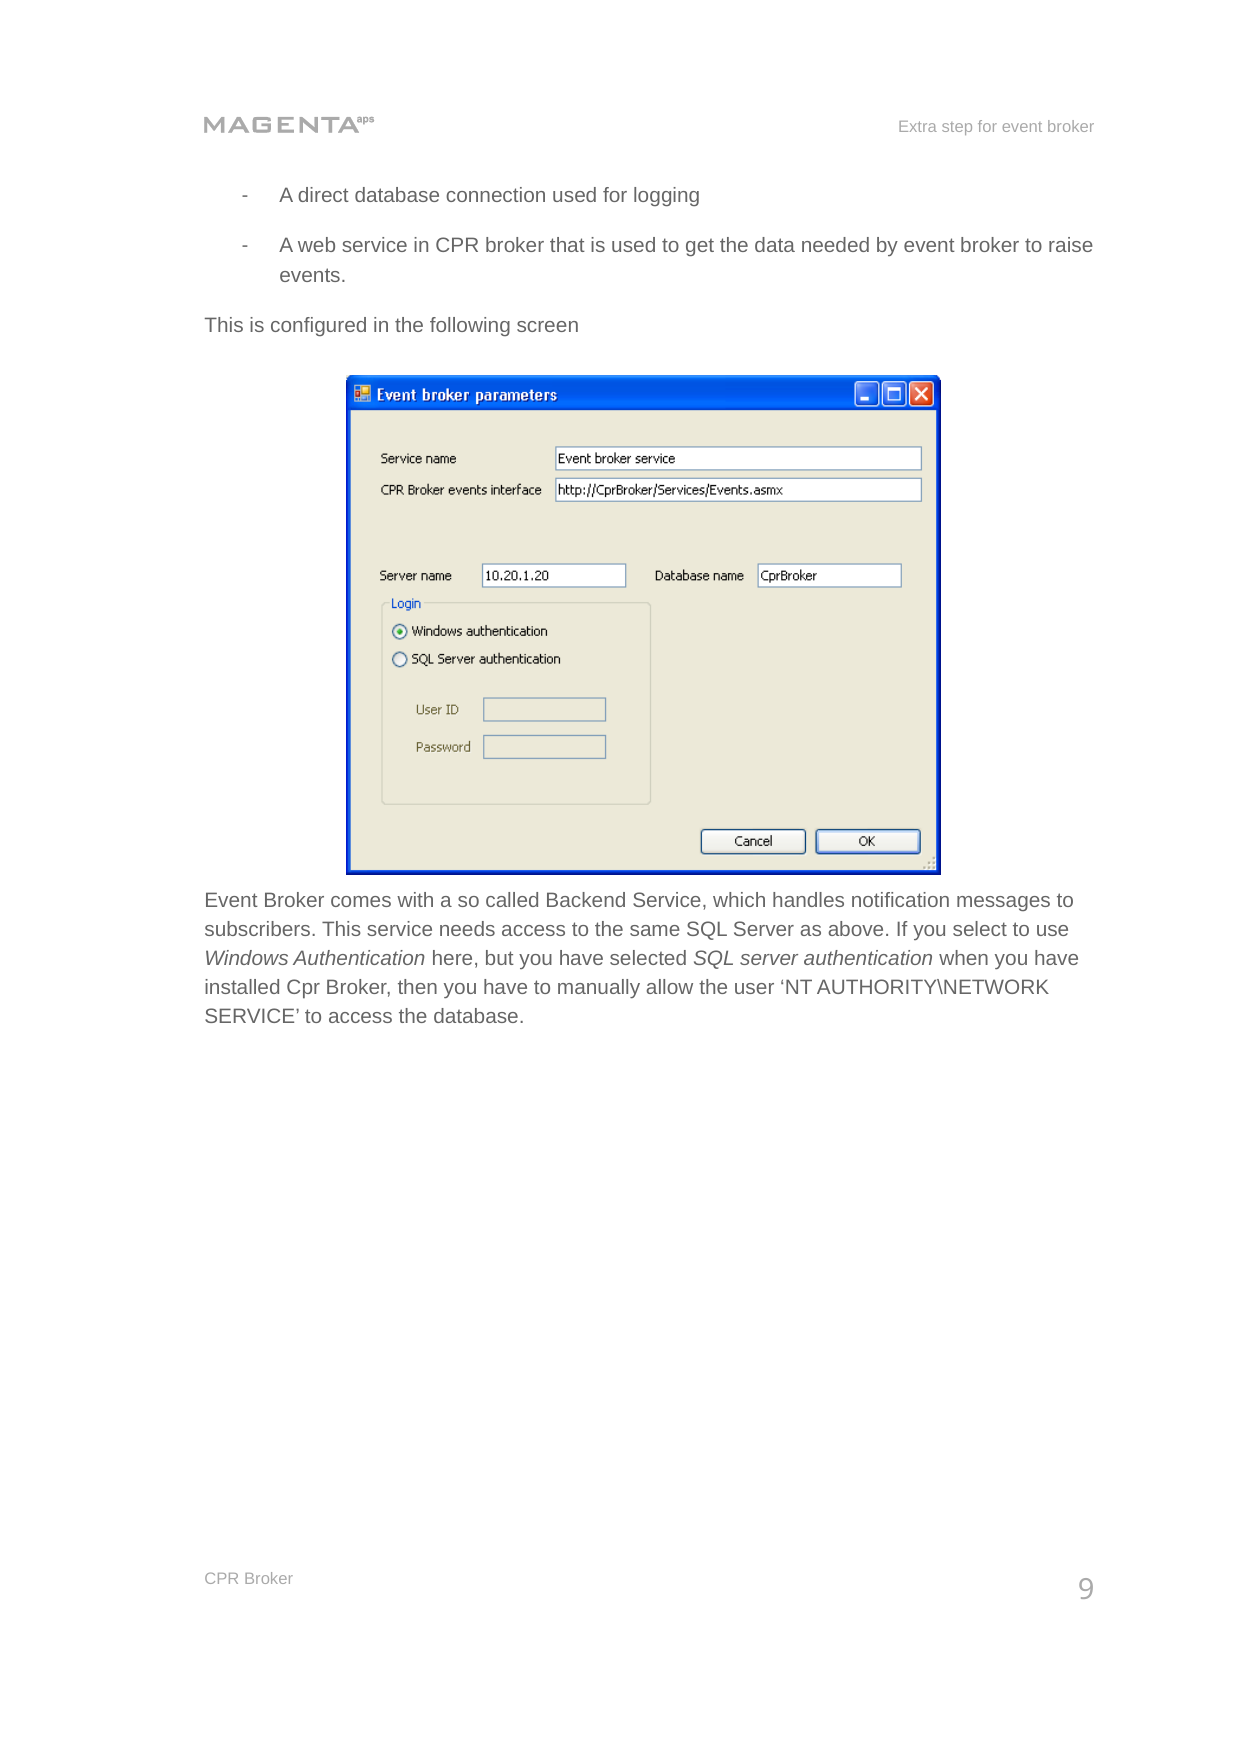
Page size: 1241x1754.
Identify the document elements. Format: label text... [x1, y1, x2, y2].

picture [346, 375, 941, 875]
list A direct database connection used for logging [242, 179, 1094, 209]
text This is configured in the following screen [204, 309, 1094, 338]
list A web service in CPR broker that is used to get the data needed by event broker to raise events. [242, 229, 1094, 288]
text Event Broker comes with a so called Backend Service, which handles notification messages to subscribers. This service needs access to the same SQL Server as above. If you select to use Windows Authentication here, but you have selected SQL server authentication when you have installed Cpr Broker, then you have to manually allow the user ‘NT AUTHORITY\NETWORK SERVICE’ to access the database. [204, 359, 1094, 1030]
